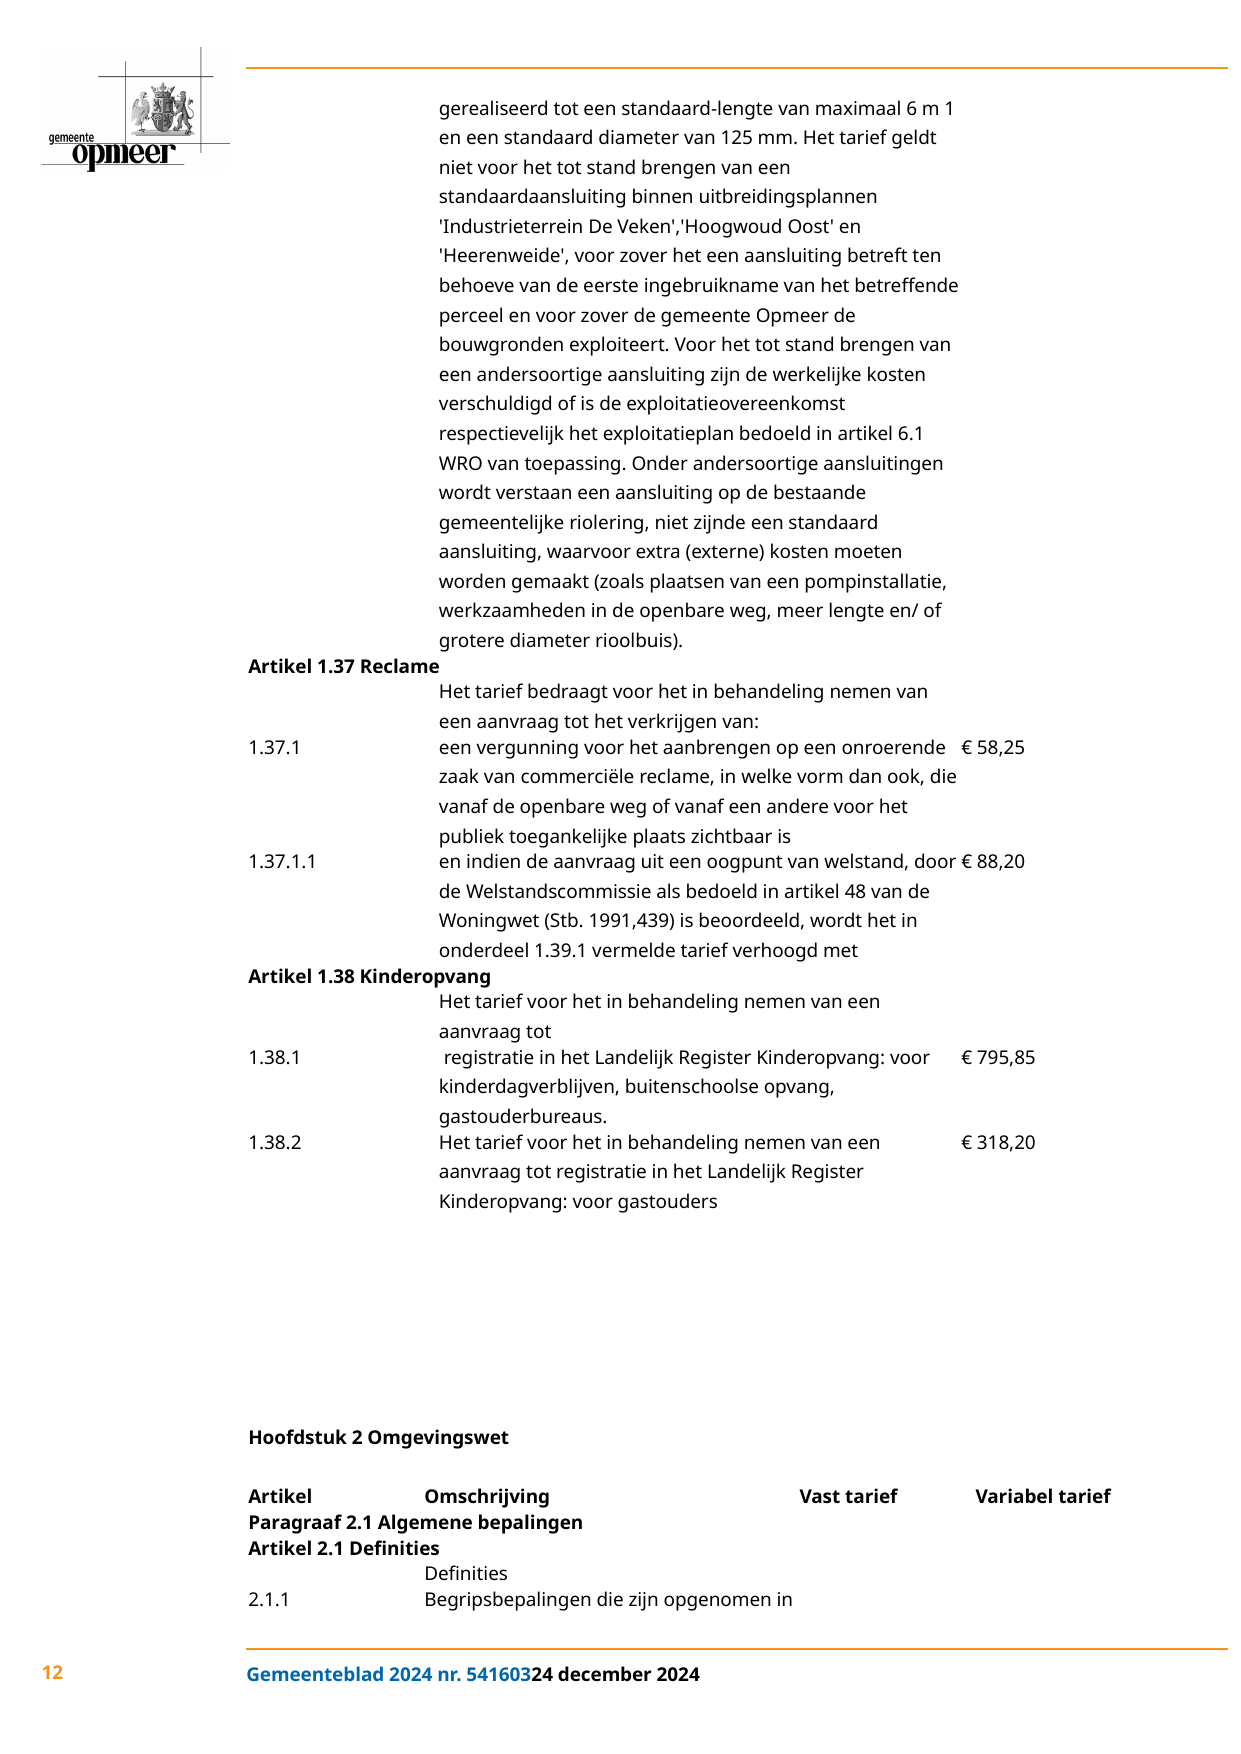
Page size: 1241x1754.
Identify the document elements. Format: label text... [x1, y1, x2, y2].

table_cell een vergunning voor het aanbrengen op een onroerende zaak van commerciële reclame, in welke vorm dan ook, die vanaf de openbare weg of vanaf een andere voor het publiek toegankelijke plaats zichtbaar is [439, 734, 961, 848]
table_cell 1.38.2 [248, 1129, 439, 1214]
table_header Variabel tarief [975, 1484, 1152, 1509]
table_cell Artikel 2.1 Definities [248, 1535, 975, 1561]
picture [41, 47, 231, 172]
table_cell [961, 989, 1152, 1044]
table_cell € 58,25 [961, 734, 1152, 848]
table_cell [799, 1561, 975, 1586]
table_cell [975, 1586, 1152, 1612]
table_cell [961, 679, 1152, 734]
table_cell [248, 95, 439, 653]
table_cell [961, 95, 1152, 653]
table_cell € 795,85 [961, 1044, 1152, 1129]
table_cell gerealiseerd tot een standaard-lengte van maximaal 6 m 1 en een standaard diameter van 125 mm. Het tarief geldt niet voor het tot stand brengen van een standaardaansluiting binnen uitbreidingsplannen 'Industrieterrein De Veken','Hoogwoud Oost' en 'Heerenweide', voor zover het een aansluiting betreft ten behoeve van de eerste ingebruikname van het betreffende perceel en voor zover de gemeente Opmeer de bouwgronden exploiteert. Voor het tot stand brengen van een andersoortige aansluiting zijn de werkelijke kosten verschuldigd of is de exploitatieovereenkomst respectievelijk het exploitatieplan bedoeld in artikel 6.1 WRO van toepassing. Onder andersoortige aansluitingen wordt verstaan een aansluiting op de bestaande gemeentelijke riolering, niet zijnde een standaard aansluiting, waarvoor extra (externe) kosten moeten worden gemaakt (zoals plaatsen van een pompinstallatie, werkzaamheden in de openbare weg, meer lengte en/ of grotere diameter rioolbuis). [439, 95, 961, 653]
table_cell [975, 1561, 1152, 1586]
table_cell Artikel 1.38 Kinderopvang [248, 963, 1152, 989]
table_cell Definities [424, 1561, 799, 1586]
table_cell € 88,20 [961, 849, 1152, 963]
table_cell [248, 989, 439, 1044]
table_cell Het tarief voor het in behandeling nemen van een aanvraag tot [439, 989, 961, 1044]
table_cell [799, 1586, 975, 1612]
table_cell 1.37.1 [248, 734, 439, 848]
table_header Vast tarief [799, 1484, 975, 1509]
table_cell [248, 1561, 424, 1586]
table_cell Begripsbepalingen die zijn opgenomen in [424, 1586, 799, 1612]
table_cell 2.1.1 [248, 1586, 424, 1612]
table_header Artikel [248, 1484, 424, 1509]
table_cell € 318,20 [961, 1129, 1152, 1214]
table_cell Paragraaf 2.1 Algemene bepalingen [248, 1509, 1152, 1535]
table_cell [248, 679, 439, 734]
table_cell Het tarief bedraagt voor het in behandeling nemen van een aanvraag tot het verkrijgen van: [439, 679, 961, 734]
table_cell 1.38.1 [248, 1044, 439, 1129]
table_cell Het tarief voor het in behandeling nemen van een aanvraag tot registratie in het Landelijk Register Kinderopvang: voor gastouders [439, 1129, 961, 1214]
table_cell 1.37.1.1 [248, 849, 439, 963]
table_header Omschrijving [424, 1484, 799, 1509]
table_cell Artikel 1.37 Reclame [248, 653, 1152, 679]
table_cell registratie in het Landelijk Register Kinderopvang: voor kinderdagverblijven, buitenschoolse opvang, gastouderbureaus. [439, 1044, 961, 1129]
table_cell en indien de aanvraag uit een oogpunt van welstand, door de Welstandscommissie als bedoeld in artikel 48 van de Woningwet (Stb. 1991,439) is beoordeeld, wordt het in onderdeel 1.39.1 vermelde tarief verhoogd met [439, 849, 961, 963]
text Hoofdstuk 2 Omgevingswet [248, 1424, 1152, 1450]
